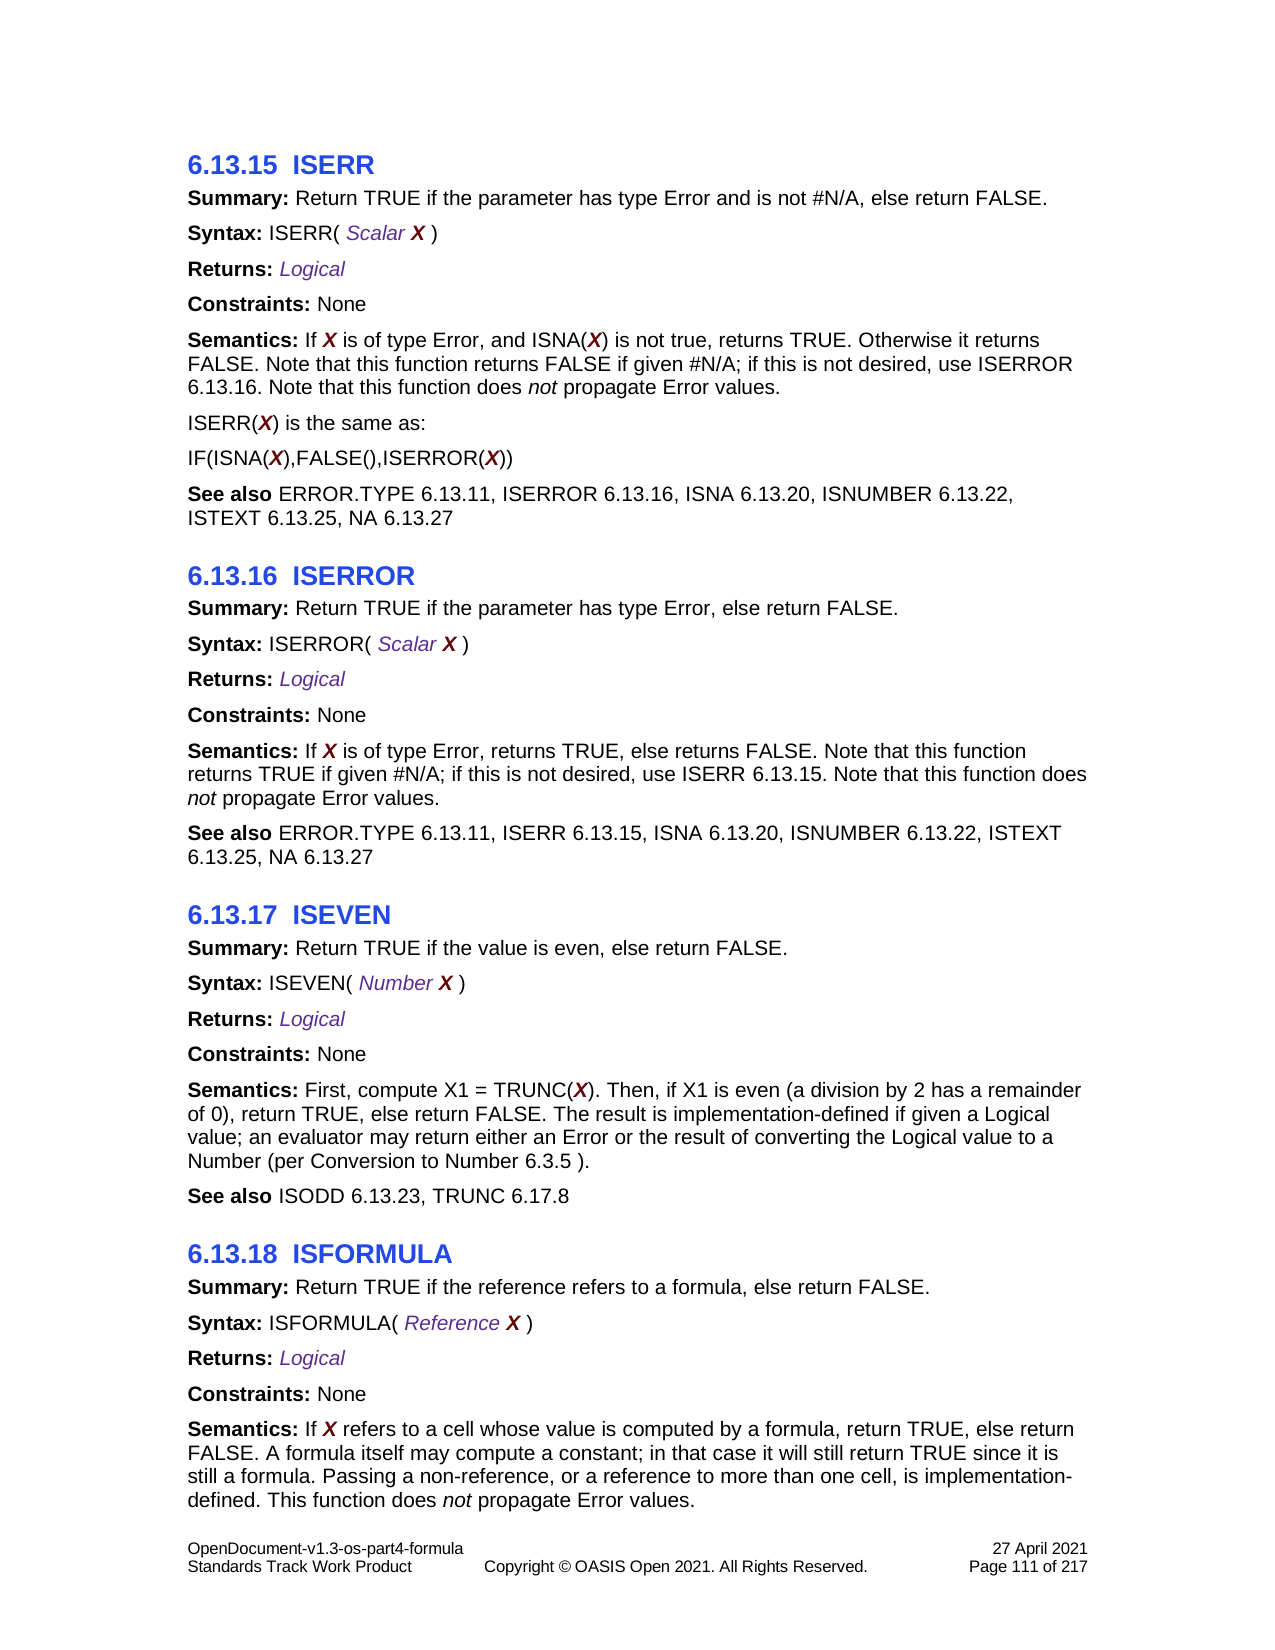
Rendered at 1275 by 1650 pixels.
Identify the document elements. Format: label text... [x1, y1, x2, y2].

text Syntax: ISEVEN( Number X ) [187, 972, 1088, 995]
text Returns: Logical [187, 1007, 1088, 1031]
text Summary: Return TRUE if the value is even, else return FALSE. [187, 936, 1088, 959]
text See also ERROR.TYPE 6.13.11, ISERROR 6.13.16, ISNA 6.13.20, ISNUMBER 6.13.22, ISTEXT 6.13.25, NA 6.13.27 [187, 482, 1088, 529]
text Returns: Logical [187, 668, 1088, 691]
subtitle ISEVEN [187, 900, 1088, 930]
text IF(ISNA(X),FALSE(),ISERROR(X)) [187, 447, 1088, 470]
subtitle ISFORMULA [187, 1239, 1088, 1269]
text Semantics: First, compute X1 = TRUNC(X). Then, if X1 is even (a division by 2 has a remainder of 0), return TRUE, else return FALSE. The result is implementation-defined if given a Logical value; an evaluator may return either an Error or the result of converting the Logical value to a Number (per Conversion to Number 6.3.5 ). [187, 1078, 1088, 1173]
text Summary: Return TRUE if the reference refers to a formula, else return FALSE. [187, 1275, 1088, 1299]
text Semantics: If X is of type Error, and ISNA(X) is not true, returns TRUE. Otherwise it returns FALSE. Note that this function returns FALSE if given #N/A; if this is not desired, use ISERROR 6.13.16. Note that this function does not propagate Error values. [187, 328, 1088, 399]
text Syntax: ISERR( Scalar X ) [187, 222, 1088, 245]
text Semantics: If X refers to a cell whose value is computed by a formula, return TRUE, else return FALSE. A formula itself may compute a constant; in that case it will still return TRUE since it is still a formula. Passing a non-reference, or a reference to more than one cell, is implementation-defined. This function does not propagate Error values. [187, 1418, 1088, 1512]
text Returns: Logical [187, 257, 1088, 281]
text Syntax: ISFORMULA( Reference X ) [187, 1311, 1088, 1334]
text Constraints: None [187, 293, 1088, 316]
text Constraints: None [187, 1043, 1088, 1066]
text Returns: Logical [187, 1347, 1088, 1370]
text See also ISODD 6.13.23, TRUNC 6.17.8 [187, 1185, 1088, 1208]
text ISERR(X) is the same as: [187, 411, 1088, 435]
text Summary: Return TRUE if the parameter has type Error and is not #N/A, else return FALSE. [187, 186, 1088, 209]
text See also ERROR.TYPE 6.13.11, ISERR 6.13.15, ISNA 6.13.20, ISNUMBER 6.13.22, ISTEXT 6.13.25, NA 6.13.27 [187, 822, 1088, 869]
text Constraints: None [187, 703, 1088, 727]
text Semantics: If X is of type Error, returns TRUE, else returns FALSE. Note that this function returns TRUE if given #N/A; if this is not desired, use ISERR 6.13.15. Note that this function does not propagate Error values. [187, 739, 1088, 810]
text Constraints: None [187, 1382, 1088, 1406]
text Syntax: ISERROR( Scalar X ) [187, 632, 1088, 656]
subtitle ISERROR [187, 561, 1088, 591]
text Summary: Return TRUE if the parameter has type Error, else return FALSE. [187, 597, 1088, 620]
subtitle ISERR [187, 150, 1088, 180]
